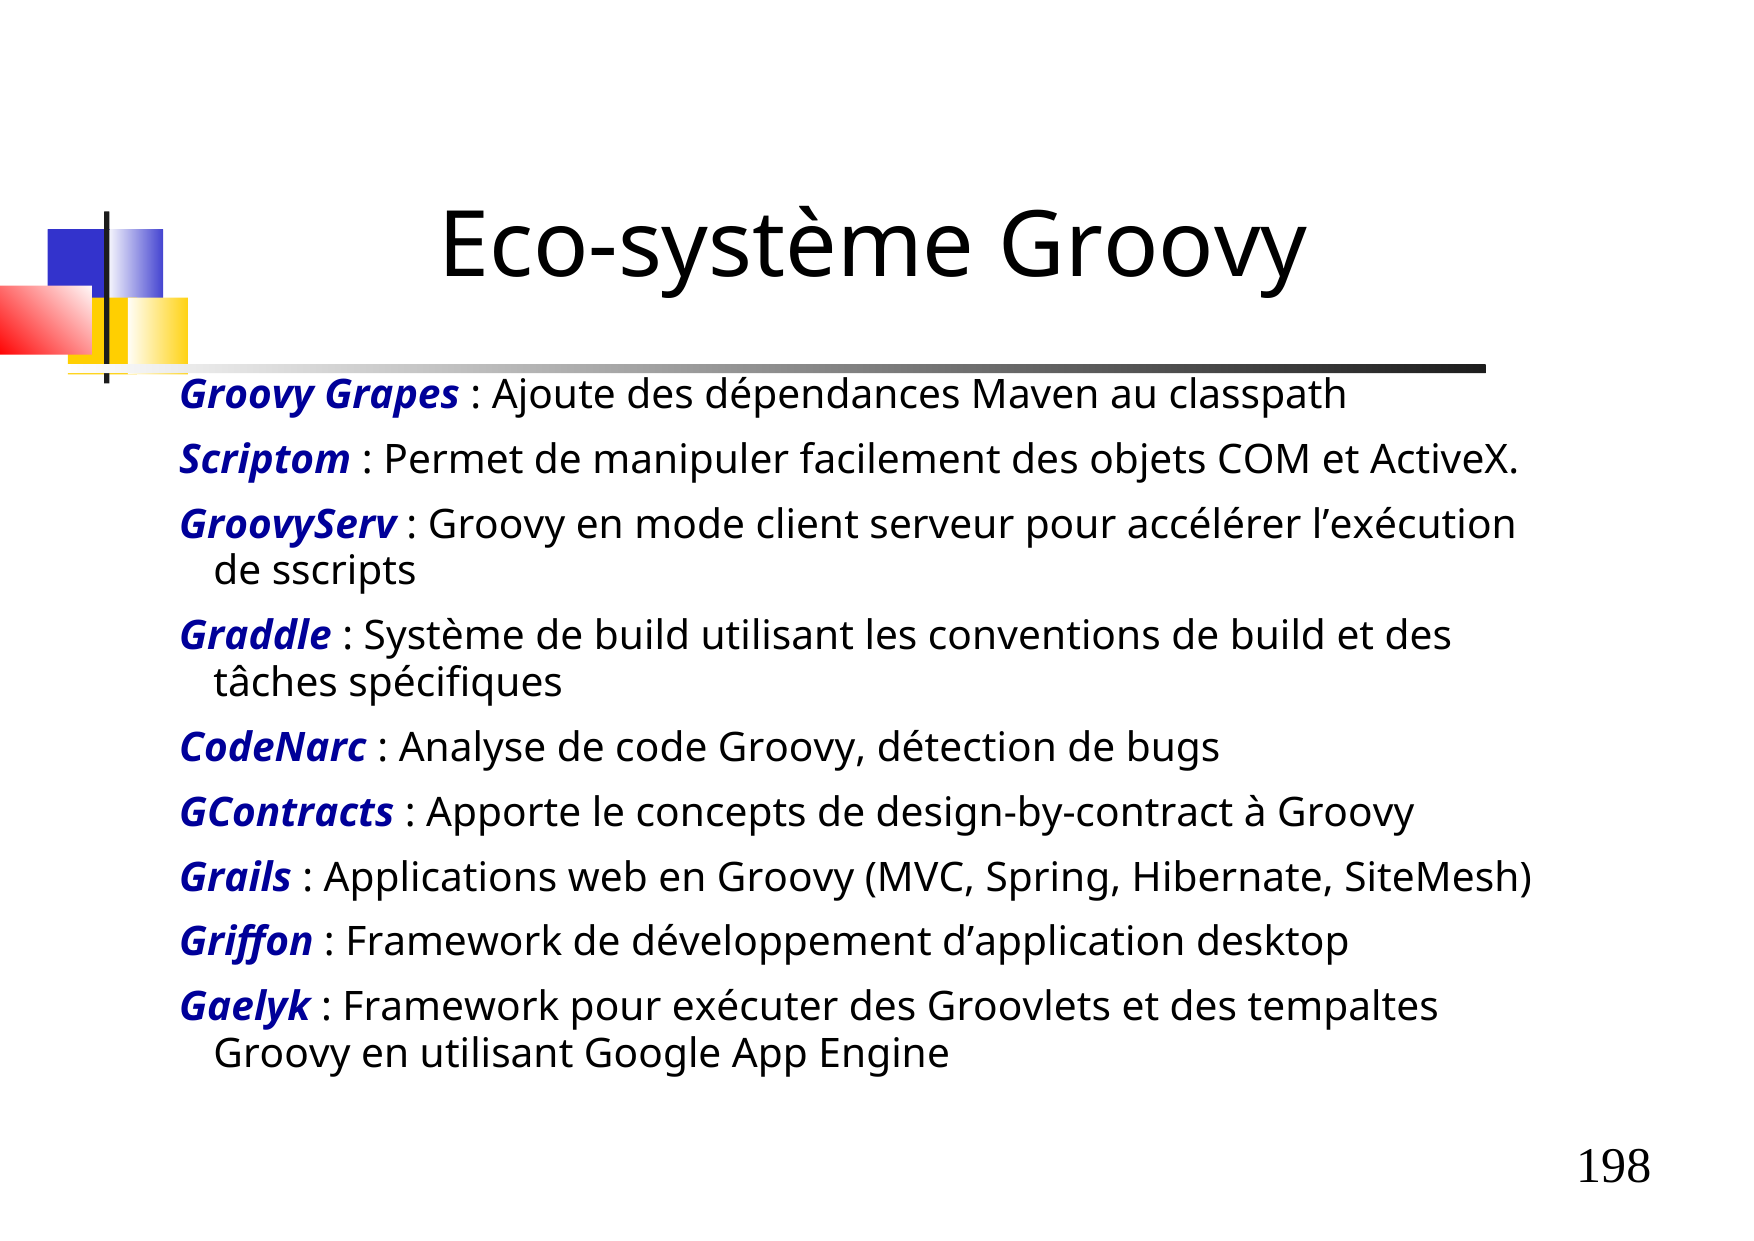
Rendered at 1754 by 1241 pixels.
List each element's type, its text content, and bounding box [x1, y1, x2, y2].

title Eco-système Groovy [179, 139, 1567, 351]
list Groovy Grapes : Ajoute des dépendances Maven au classpath Scriptom : Permet de manipuler facilement des objets COM et ActiveX. GroovyServ : Groovy en mode client serveur pour accélérer l’exécution de sscripts Graddle : Système de build utilisant les conventions de build et des tâches spécifiques CodeNarc : Analyse de code Groovy, détection de bugs GContracts : Apporte le concepts de design-by-contract à Groovy Grails : Applications web en Groovy (MVC, Spring, Hibernate, SiteMesh) Griffon : Framework de développement d’application desktop Gaelyk : Framework pour exécuter des Groovlets et des tempaltes Groovy en utilisant Google App Engine [179, 371, 1567, 1091]
